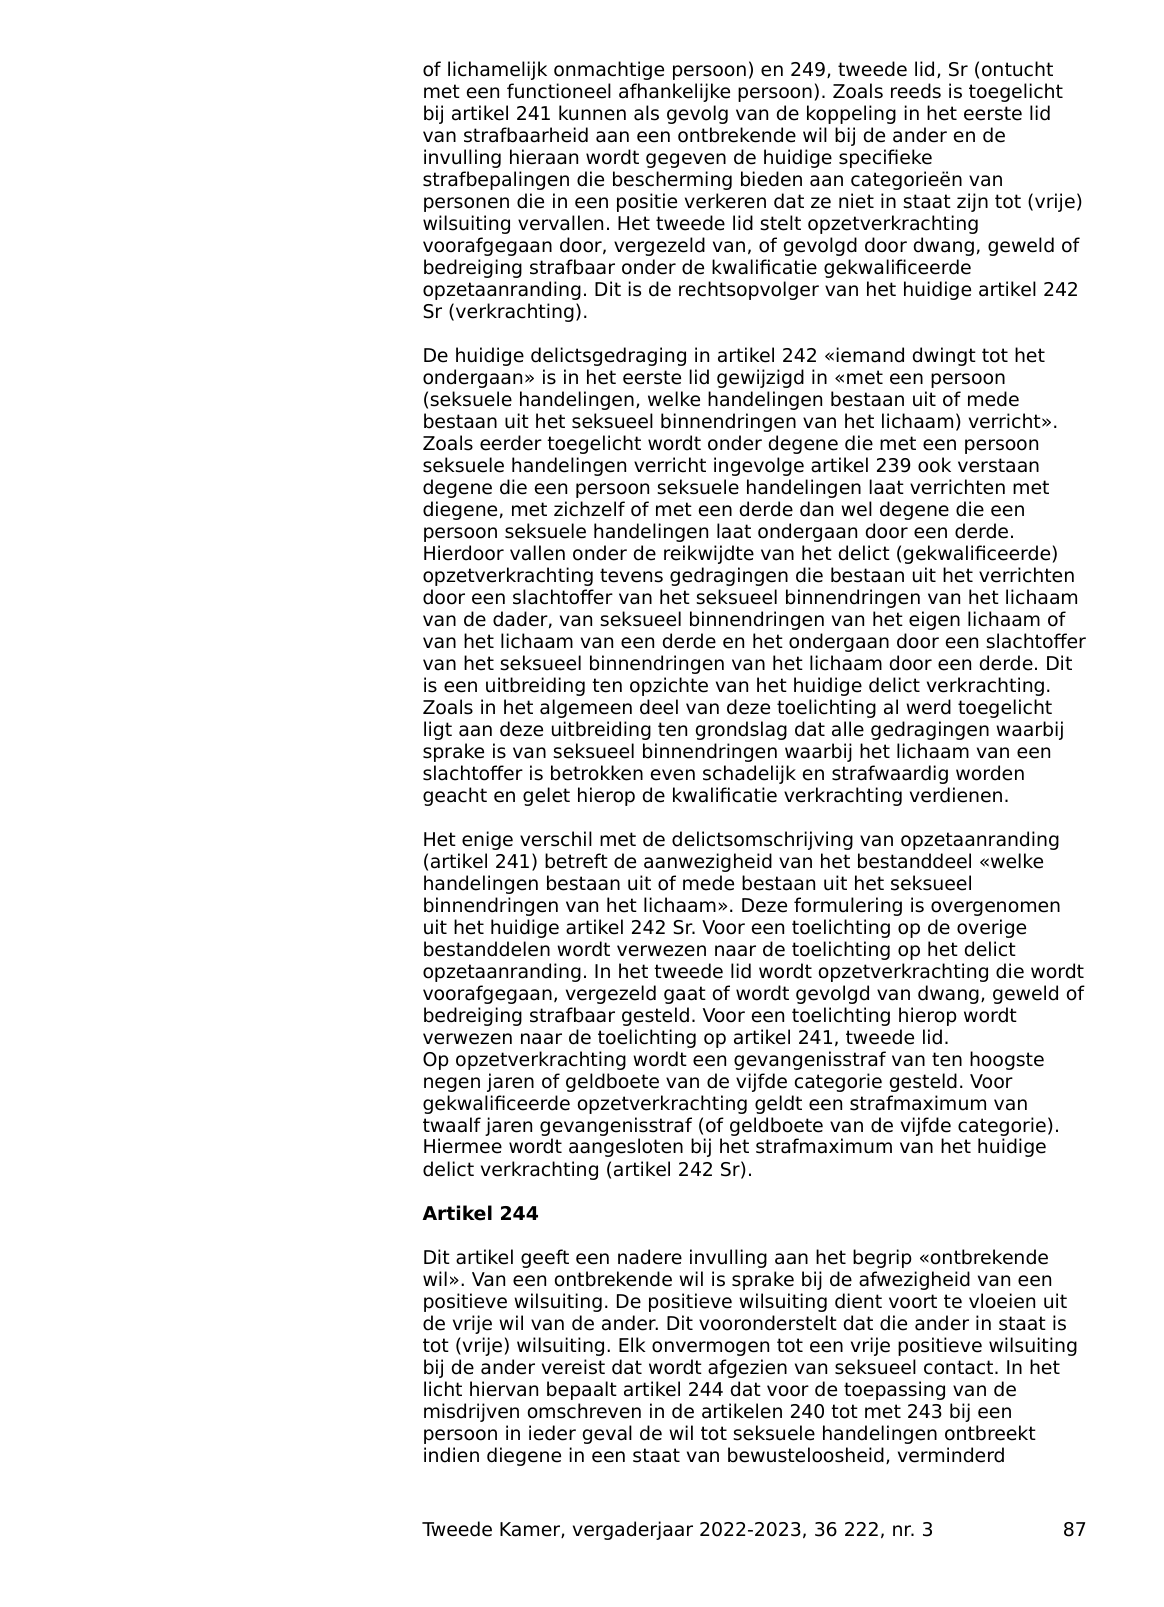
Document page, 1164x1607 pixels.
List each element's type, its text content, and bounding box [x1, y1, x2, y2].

text Op opzetverkrachting wordt een gevangenisstraf van ten hoogste negen jaren of geldboete van de vijfde categorie gesteld. Voor gekwalificeerde opzetverkrachting geldt een strafmaximum van twaalf jaren gevangenisstraf (of geldboete van de vijfde categorie). Hiermee wordt aangesloten bij het strafmaximum van het huidige delict verkrachting (artikel 242 Sr). [422, 1048, 1087, 1180]
text of lichamelijk onmachtige persoon) en 249, tweede lid, Sr (ontucht met een functioneel afhankelijke persoon). Zoals reeds is toegelicht bij artikel 241 kunnen als gevolg van de koppeling in het eerste lid van strafbaarheid aan een ontbrekende wil bij de ander en de invulling hieraan wordt gegeven de huidige specifieke strafbepalingen die bescherming bieden aan categorieën van personen die in een positie verkeren dat ze niet in staat zijn tot (vrije) wilsuiting vervallen. Het tweede lid stelt opzetverkrachting voorafgegaan door, vergezeld van, of gevolgd door dwang, geweld of bedreiging strafbaar onder de kwalificatie gekwalificeerde opzetaanranding. Dit is de rechtsopvolger van het huidige artikel 242 Sr (verkrachting). [422, 59, 1087, 323]
text Dit artikel geeft een nadere invulling aan het begrip «ontbrekende wil». Van een ontbrekende wil is sprake bij de afwezigheid van een positieve wilsuiting. De positieve wilsuiting dient voort te vloeien uit de vrije wil van de ander. Dit vooronderstelt dat die ander in staat is tot (vrije) wilsuiting. Elk onvermogen tot een vrije positieve wilsuiting bij de ander vereist dat wordt afgezien van seksueel contact. In het licht hiervan bepaalt artikel 244 dat voor de toepassing van de misdrijven omschreven in de artikelen 240 tot met 243 bij een persoon in ieder geval de wil tot seksuele handelingen ontbreekt indien diegene in een staat van bewusteloosheid, verminderd [422, 1247, 1087, 1467]
text De huidige delictsgedraging in artikel 242 «iemand dwingt tot het ondergaan» is in het eerste lid gewijzigd in «met een persoon (seksuele handelingen, welke handelingen bestaan uit of mede bestaan uit het seksueel binnendringen van het lichaam) verricht». Zoals eerder toegelicht wordt onder degene die met een persoon seksuele handelingen verricht ingevolge artikel 239 ook verstaan degene die een persoon seksuele handelingen laat verrichten met diegene, met zichzelf of met een derde dan wel degene die een persoon seksuele handelingen laat ondergaan door een derde. Hierdoor vallen onder de reikwijdte van het delict (gekwalificeerde) opzetverkrachting tevens gedragingen die bestaan uit het verrichten door een slachtoffer van het seksueel binnendringen van het lichaam van de dader, van seksueel binnendringen van het eigen lichaam of van het lichaam van een derde en het ondergaan door een slachtoffer van het seksueel binnendringen van het lichaam door een derde. Dit is een uitbreiding ten opzichte van het huidige delict verkrachting. Zoals in het algemeen deel van deze toelichting al werd toegelicht ligt aan deze uitbreiding ten grondslag dat alle gedragingen waarbij sprake is van seksueel binnendringen waarbij het lichaam van een slachtoffer is betrokken even schadelijk en strafwaardig worden geacht en gelet hierop de kwalificatie verkrachting verdienen. [422, 345, 1087, 807]
subtitle Artikel 244 [422, 1203, 1087, 1224]
text Het enige verschil met de delictsomschrijving van opzetaanranding (artikel 241) betreft de aanwezigheid van het bestanddeel «welke handelingen bestaan uit of mede bestaan uit het seksueel binnendringen van het lichaam». Deze formulering is overgenomen uit het huidige artikel 242 Sr. Voor een toelichting op de overige bestanddelen wordt verwezen naar de toelichting op het delict opzetaanranding. In het tweede lid wordt opzetverkrachting die wordt voorafgegaan, vergezeld gaat of wordt gevolgd van dwang, geweld of bedreiging strafbaar gesteld. Voor een toelichting hierop wordt verwezen naar de toelichting op artikel 241, tweede lid. [422, 829, 1087, 1048]
